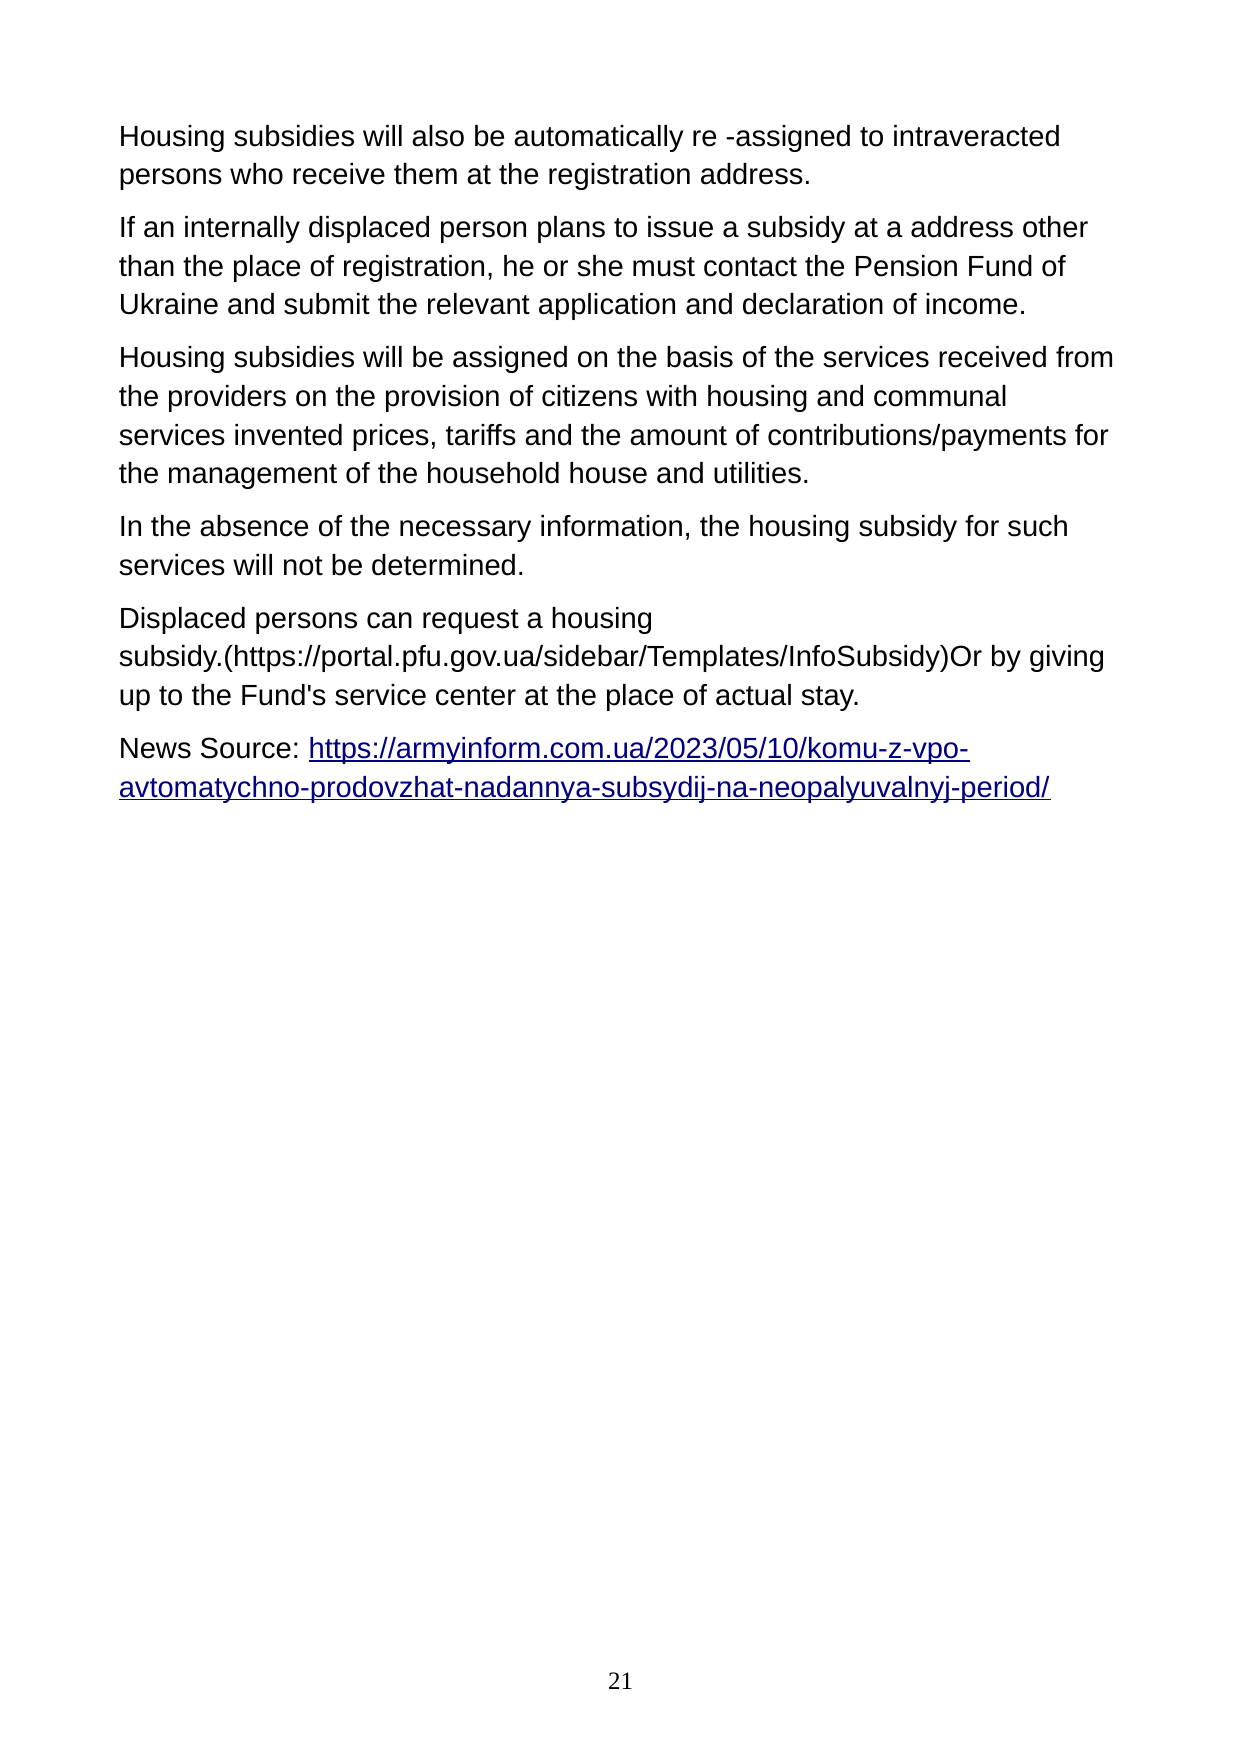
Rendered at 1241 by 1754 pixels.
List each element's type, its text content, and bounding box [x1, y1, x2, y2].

text Displaced persons can request a housing subsidy.(https://portal.pfu.gov.ua/sidebar/Templates/InfoSubsidy)Or by giving up to the Fund's service center at the place of actual stay. [118, 601, 1122, 711]
text News Source: https://armyinform.com.ua/2023/05/10/komu-z-vpo-avtomatychno-prodovzhat-nadannya-subsydij-na-neopalyuvalnyj-period/ [118, 731, 1122, 803]
text Housing subsidies will be assigned on the basis of the services received from the providers on the provision of citizens with housing and communal services invented prices, tariffs and the amount of contributions/payments for the management of the household house and utilities. [118, 340, 1122, 489]
text Housing subsidies will also be automatically re -assigned to intraveracted persons who receive them at the registration address. [118, 118, 1122, 191]
text If an internally displaced person plans to issue a subsidy at a address other than the place of registration, he or she must contact the Pension Fund of Ukraine and submit the relevant application and declaration of income. [118, 210, 1122, 321]
text In the absence of the necessary information, the housing subsidy for such services will not be determined. [118, 509, 1122, 581]
